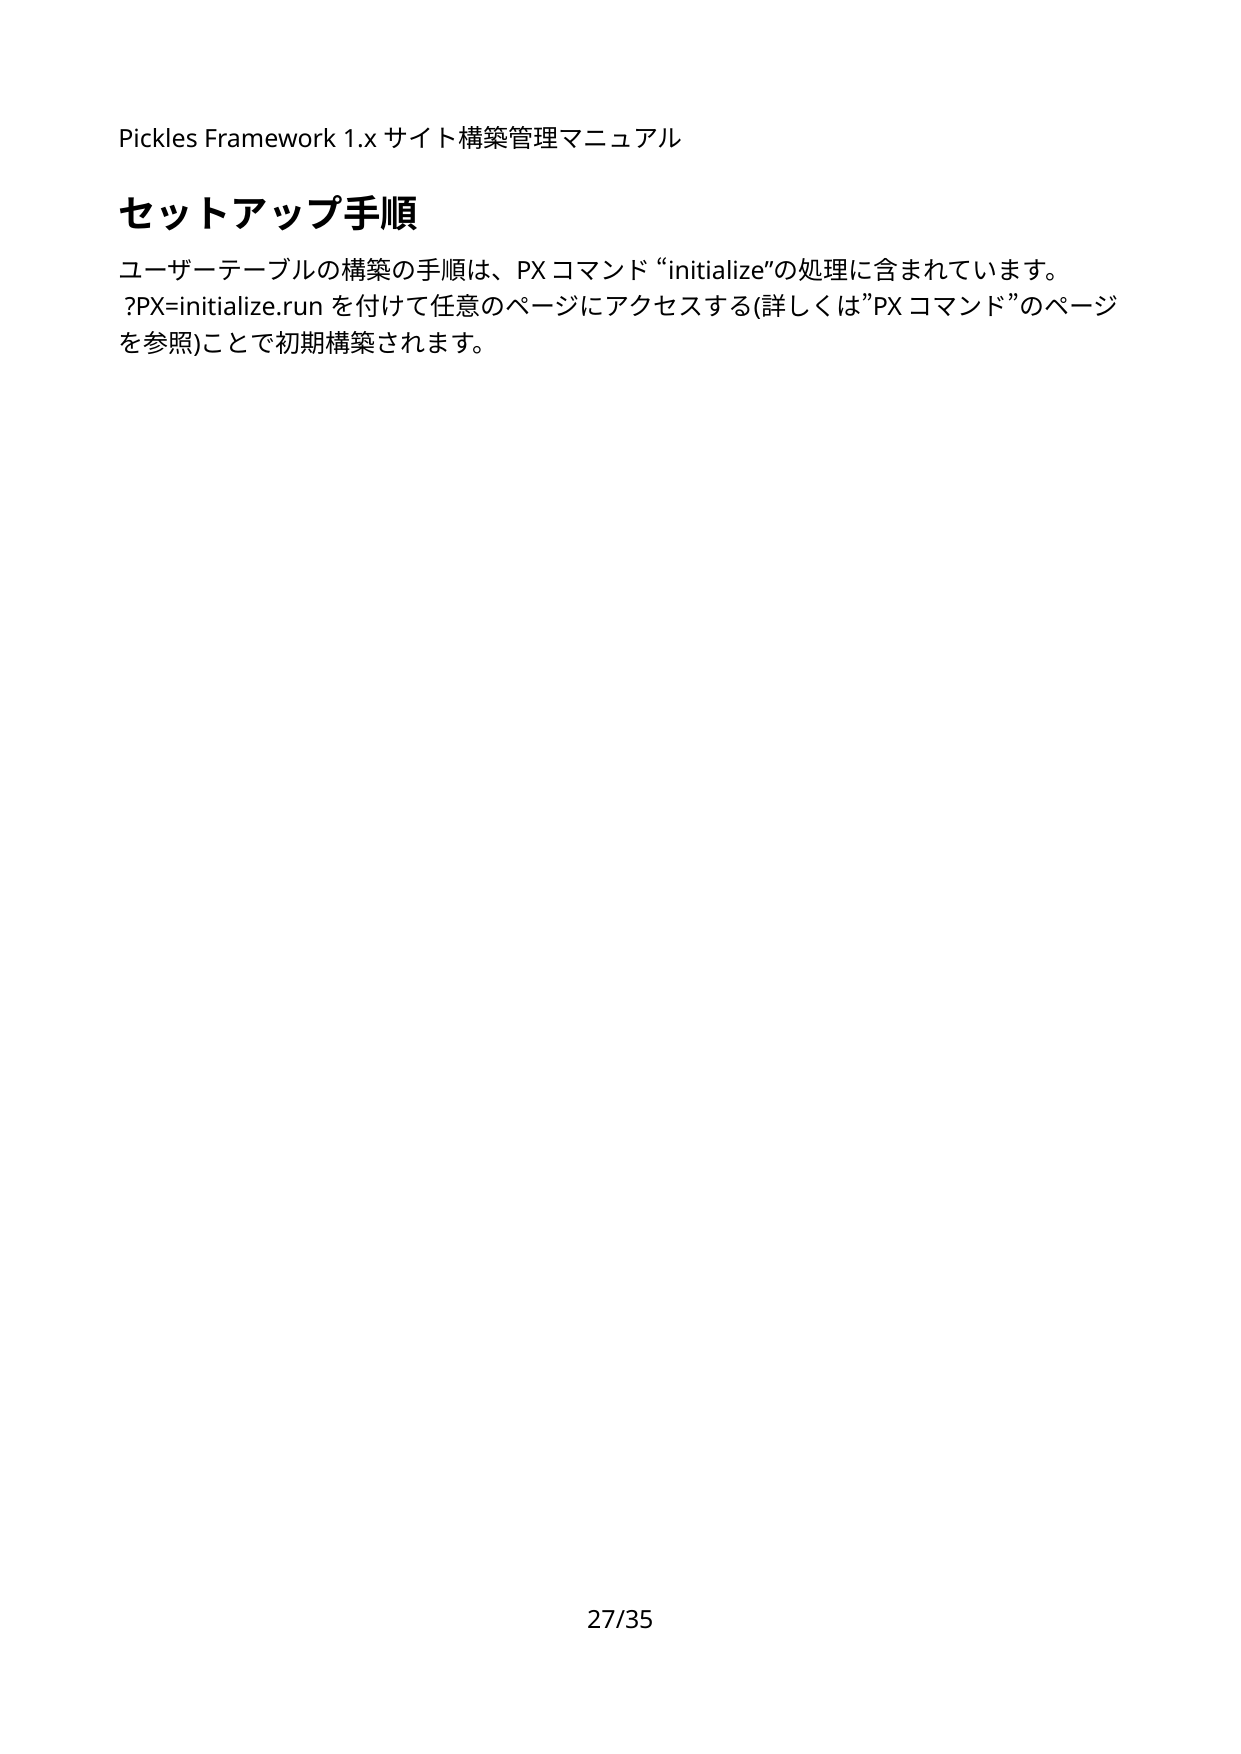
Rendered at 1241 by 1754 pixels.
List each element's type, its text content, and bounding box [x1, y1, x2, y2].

text ユーザーテーブルの構築の手順は、PXコマンド “initialize”の処理に含まれています。 [118, 251, 1122, 287]
subtitle セットアップ手順 [118, 184, 1122, 238]
text ?PX=initialize.run を付けて任意のページにアクセスする(詳しくは”PXコマンド”のページを参照)ことで初期構築されます。 [118, 287, 1122, 359]
